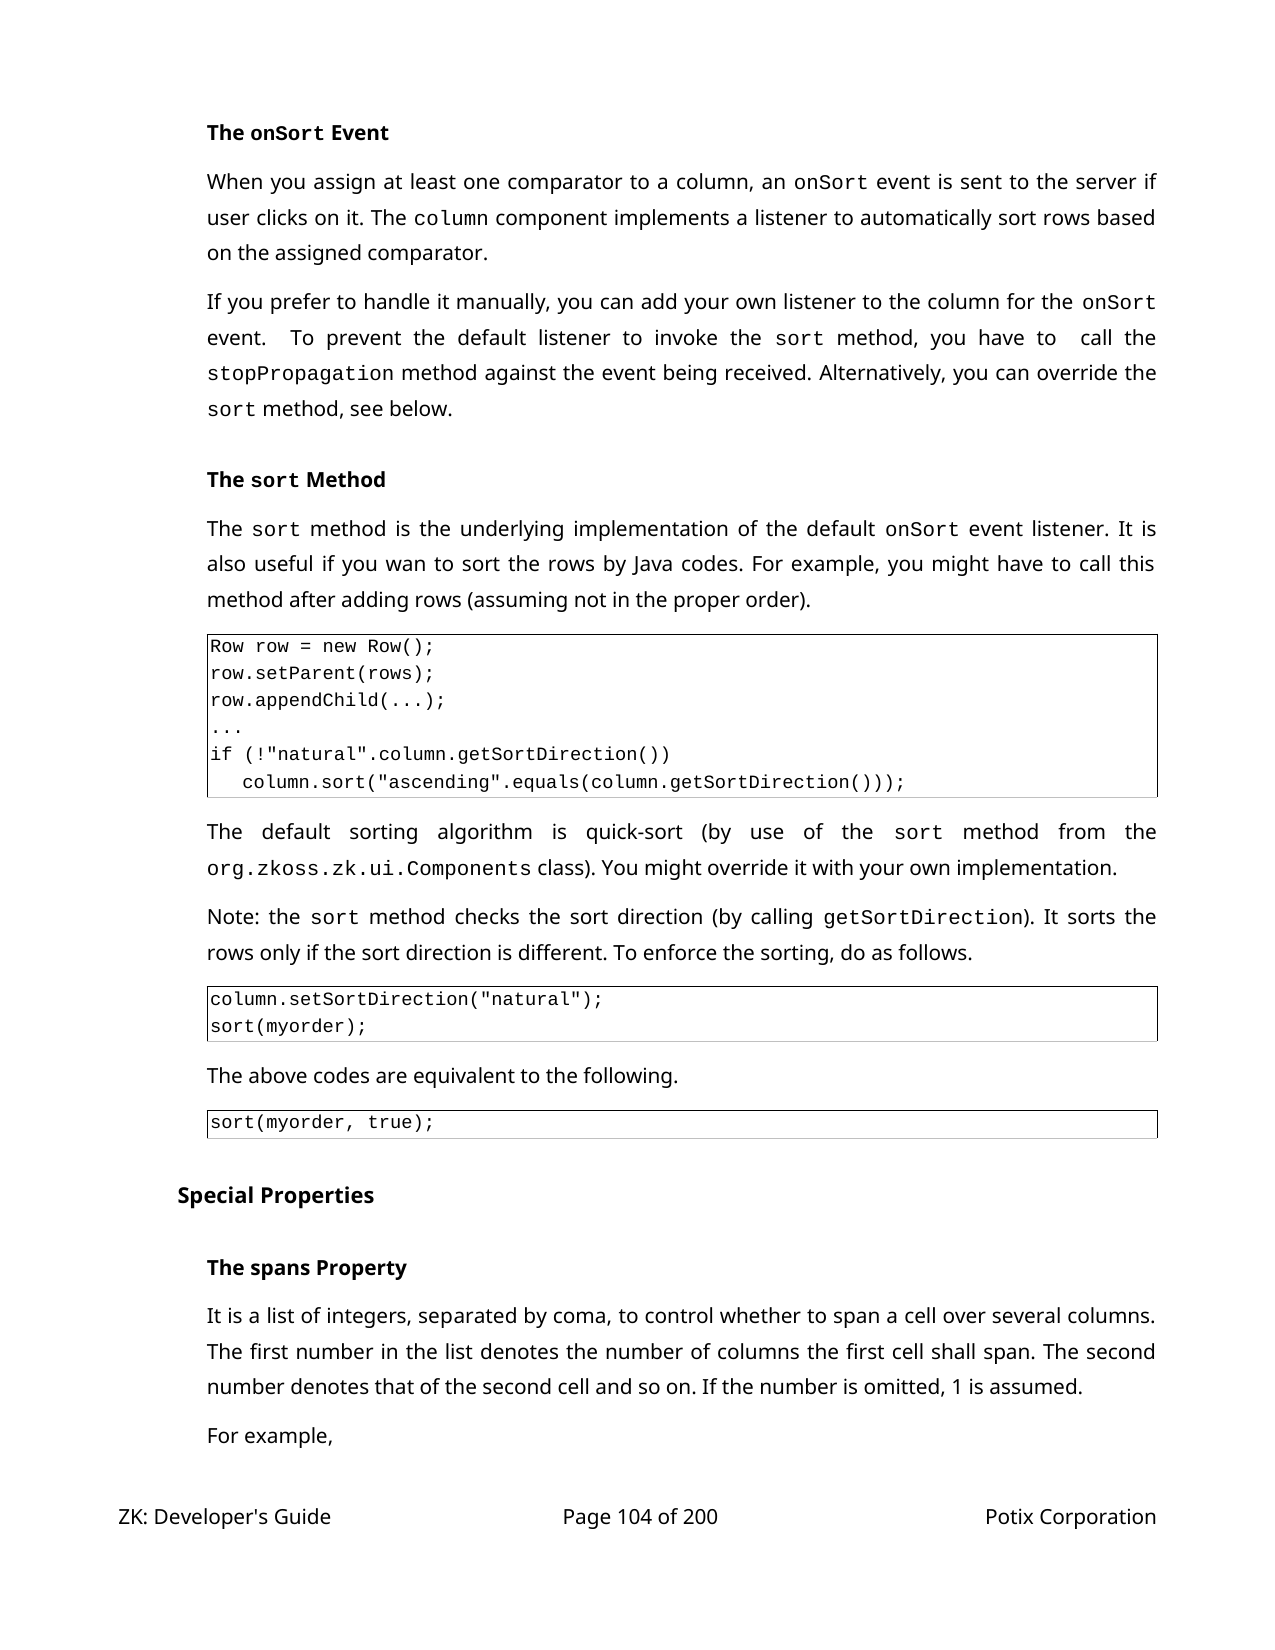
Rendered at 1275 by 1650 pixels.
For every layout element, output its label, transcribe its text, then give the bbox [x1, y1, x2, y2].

text The default sorting algorithm is quick-sort (by use of the sort method from the org.zkoss.zk.ui.Components class). You might override it with your own implementation. [207, 817, 1157, 881]
text sort(myorder, true); [208, 1111, 1157, 1138]
subtitle The spans Property [207, 1253, 1157, 1281]
text sort(myorder); [208, 1014, 1157, 1041]
subtitle Special Properties [177, 1180, 1157, 1210]
subtitle The onSort Event [207, 118, 1157, 147]
text The above codes are equivalent to the following. [207, 1062, 1157, 1090]
text row.appendChild(...); [208, 688, 1157, 712]
text ... [208, 715, 1157, 739]
text For example, [207, 1421, 1157, 1449]
subtitle The sort Method [207, 465, 1157, 493]
text Note: the sort method checks the sort direction (by calling getSortDirection). It sorts the rows only if the sort direction is different. To enforce the sorting, do as follows. [207, 902, 1157, 966]
text if (!"natural".column.getSortDirection()) [208, 742, 1157, 767]
text column.sort("ascending".equals(column.getSortDirection())); [208, 769, 1157, 797]
text When you assign at least one comparator to a column, an onSort event is sent to the server if user clicks on it. The column component implements a listener to automatically sort rows based on the assigned comparator. [207, 167, 1157, 267]
text Row row = new Row(); [208, 635, 1157, 658]
text It is a list of integers, separated by coma, to control whether to span a cell over several columns. The first number in the list denotes the number of columns the first cell shall span. The second number denotes that of the second cell and so on. If the number is omitted, 1 is assumed. [207, 1302, 1157, 1400]
text If you prefer to handle it manually, you can add your own listener to the column for the onSort event. To prevent the default listener to invoke the sort method, you have to call the stopPropagation method against the event being received. Alternatively, you can override the sort method, see below. [207, 287, 1157, 422]
text row.setParent(rows); [208, 661, 1157, 685]
text The sort method is the underlying implementation of the default onSort event listener. It is also useful if you wan to sort the rows by Java codes. For example, you might have to call this method after adding rows (assuming not in the proper order). [207, 514, 1157, 613]
text column.setSortDirection("natural"); [208, 987, 1157, 1011]
